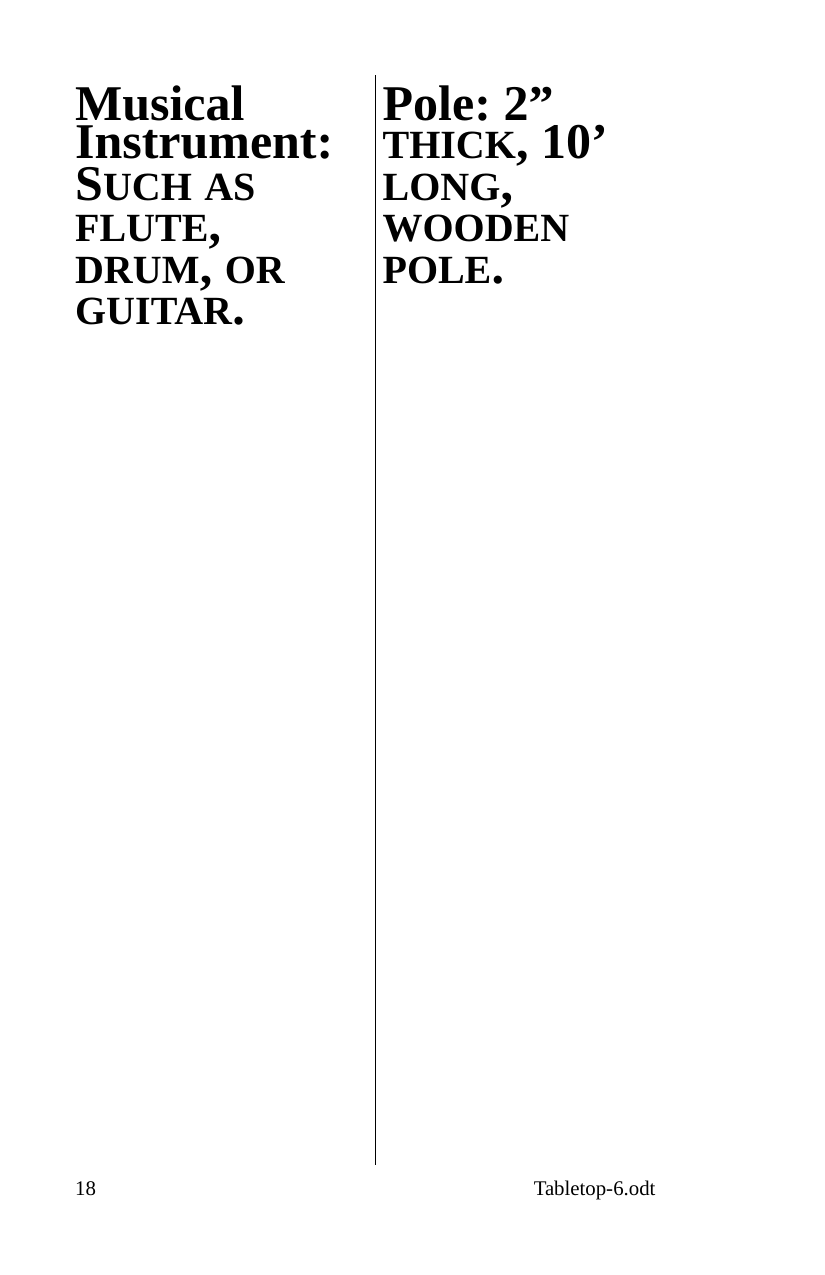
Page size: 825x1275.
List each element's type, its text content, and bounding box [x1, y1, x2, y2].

text Pole: 2” thick, 10’ long, wooden pole. [382, 87, 675, 294]
text Musical Instrument: Such as flute, drum, or guitar. [75, 87, 367, 336]
